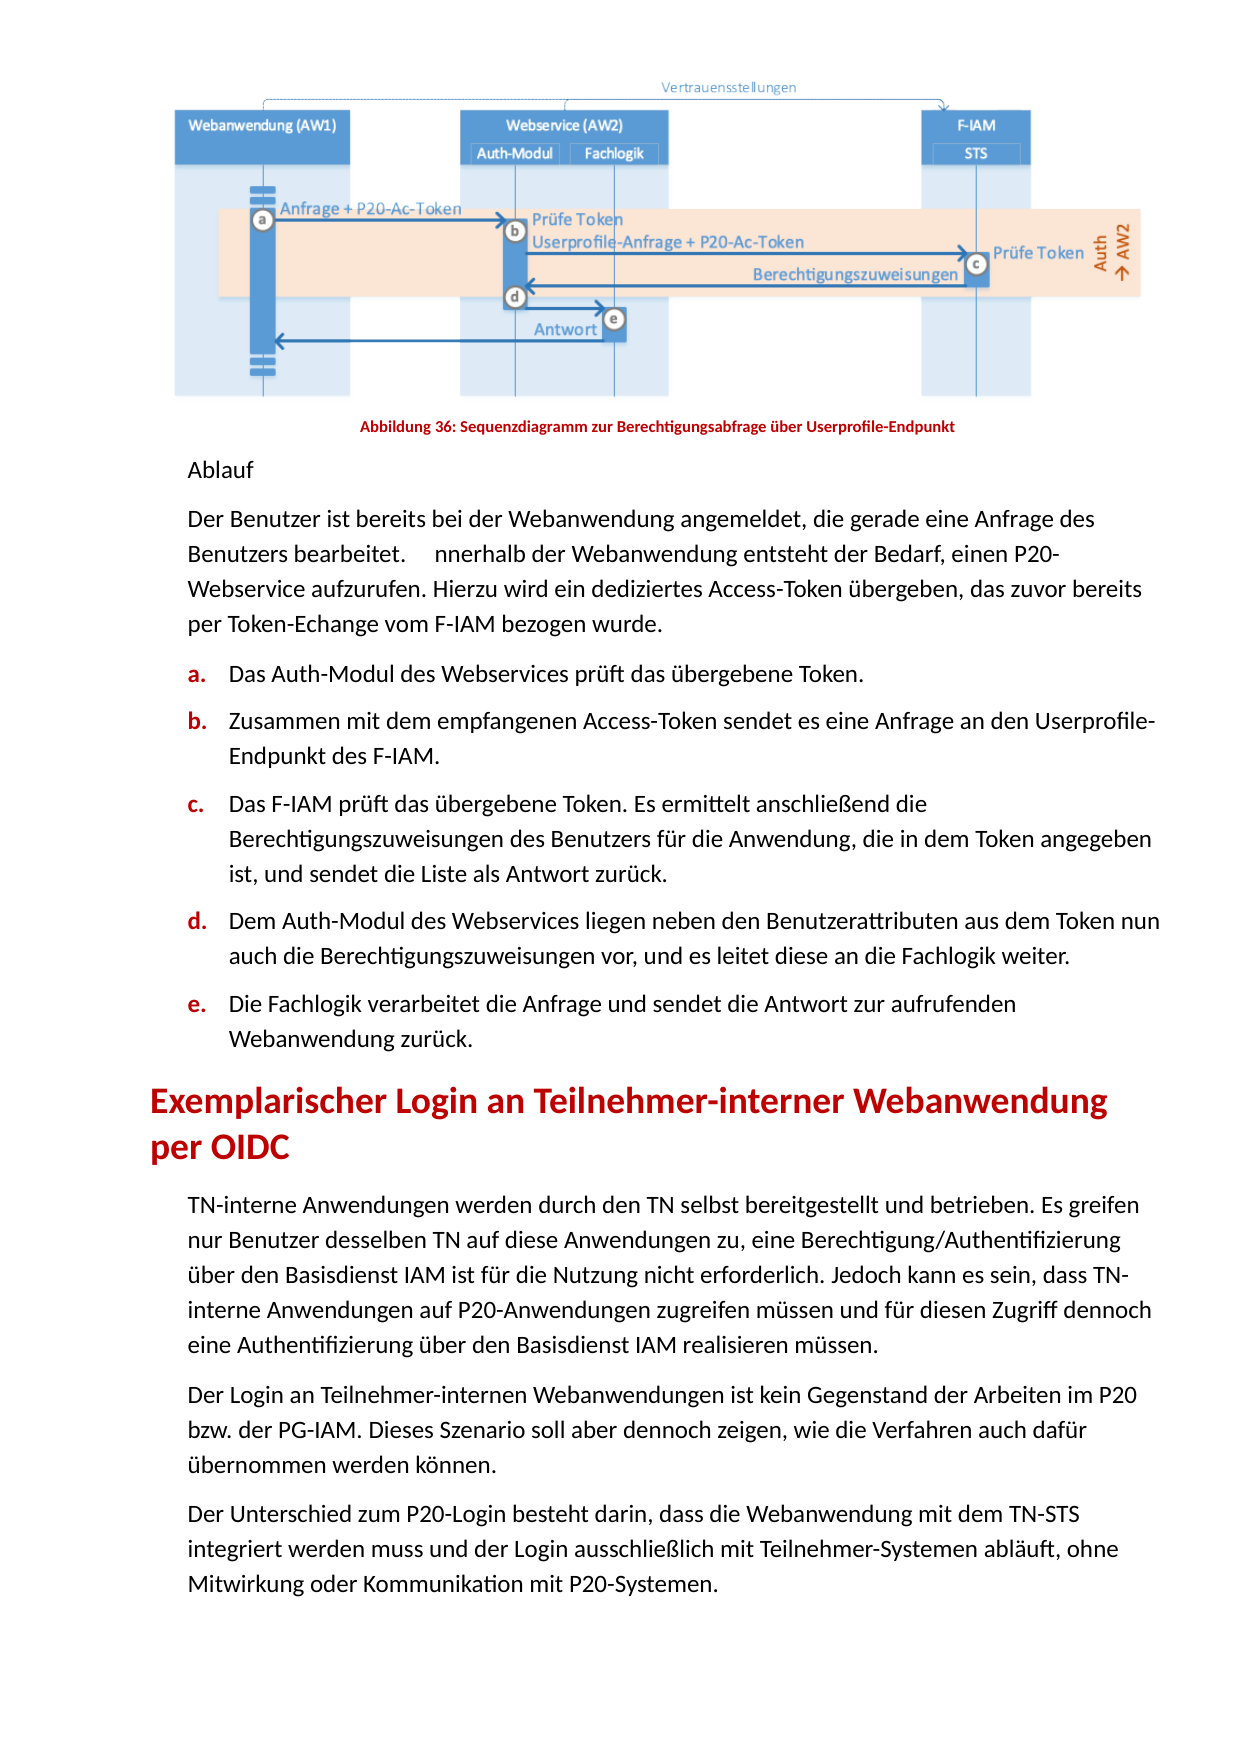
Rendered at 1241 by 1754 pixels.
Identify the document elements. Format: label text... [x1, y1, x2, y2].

text Der Benutzer ist bereits bei der Webanwendung angemeldet, die gerade eine Anfrage des Benutzers bearbeitet. nnerhalb der Webanwendung entsteht der Bedarf, einen P20-Webservice aufzurufen. Hierzu wird ein dediziertes Access-Token übergeben, das zuvor bereits per Token-Echange vom F-IAM bezogen wurde. [187, 503, 1165, 639]
text Ablauf [187, 404, 1165, 484]
list Die Fachlogik verarbeitet die Anfrage und sendet die Antwort zur aufrufenden Webanwendung zurück. [187, 988, 1165, 1053]
list Dem Auth-Modul des Webservices liegen neben den Benutzerattributen aus dem Token nun auch die Berechtigungszuweisungen vor, und es leitet diese an die Fachlogik weiter. [187, 906, 1165, 971]
subtitle Exemplarischer Login an Teilnehmer-interner Webanwendung per OIDC [150, 1077, 1165, 1168]
text Der Login an Teilnehmer-internen Webanwendungen ist kein Gegenstand der Arbeiten im P20 bzw. der PG-IAM. Dieses Szenario soll aber dennoch zeigen, wie die Verfahren auch dafür übernommen werden können. [187, 1379, 1165, 1479]
list Zusammen mit dem empfangenen Access-Token sendet es eine Anfrage an den Userprofile-Endpunkt des F-IAM. [187, 706, 1165, 771]
text Abbildung 36: Sequenzdiagramm zur Berechtigungsabfrage über Userprofile-Endpunkt [169, 404, 1146, 437]
text Der Unterschied zum P20-Login besteht darin, dass die Webanwendung mit dem TN-STS integriert werden muss und der Login ausschließlich mit Teilnehmer-Systemen abläuft, ohne Mitwirkung oder Kommunikation mit P20-Systemen. [187, 1498, 1165, 1599]
picture [168, 75, 1147, 404]
list Das Auth-Modul des Webservices prüft das übergebene Token. [187, 658, 1165, 688]
list Das F-IAM prüft das übergebene Token. Es ermittelt anschließend die Berechtigungszuweisungen des Benutzers für die Anwendung, die in dem Token angegeben ist, und sendet die Liste als Antwort zurück. [187, 788, 1165, 888]
text TN-interne Anwendungen werden durch den TN selbst bereitgestellt und betrieben. Es greifen nur Benutzer desselben TN auf diese Anwendungen zu, eine Berechtigung/Authentifizierung über den Basisdienst IAM ist für die Nutzung nicht erforderlich. Jedoch kann es sein, dass TN-interne Anwendungen auf P20-Anwendungen zugreifen müssen und für diesen Zugriff dennoch eine Authentifizierung über den Basisdienst IAM realisieren müssen. [187, 1189, 1165, 1360]
